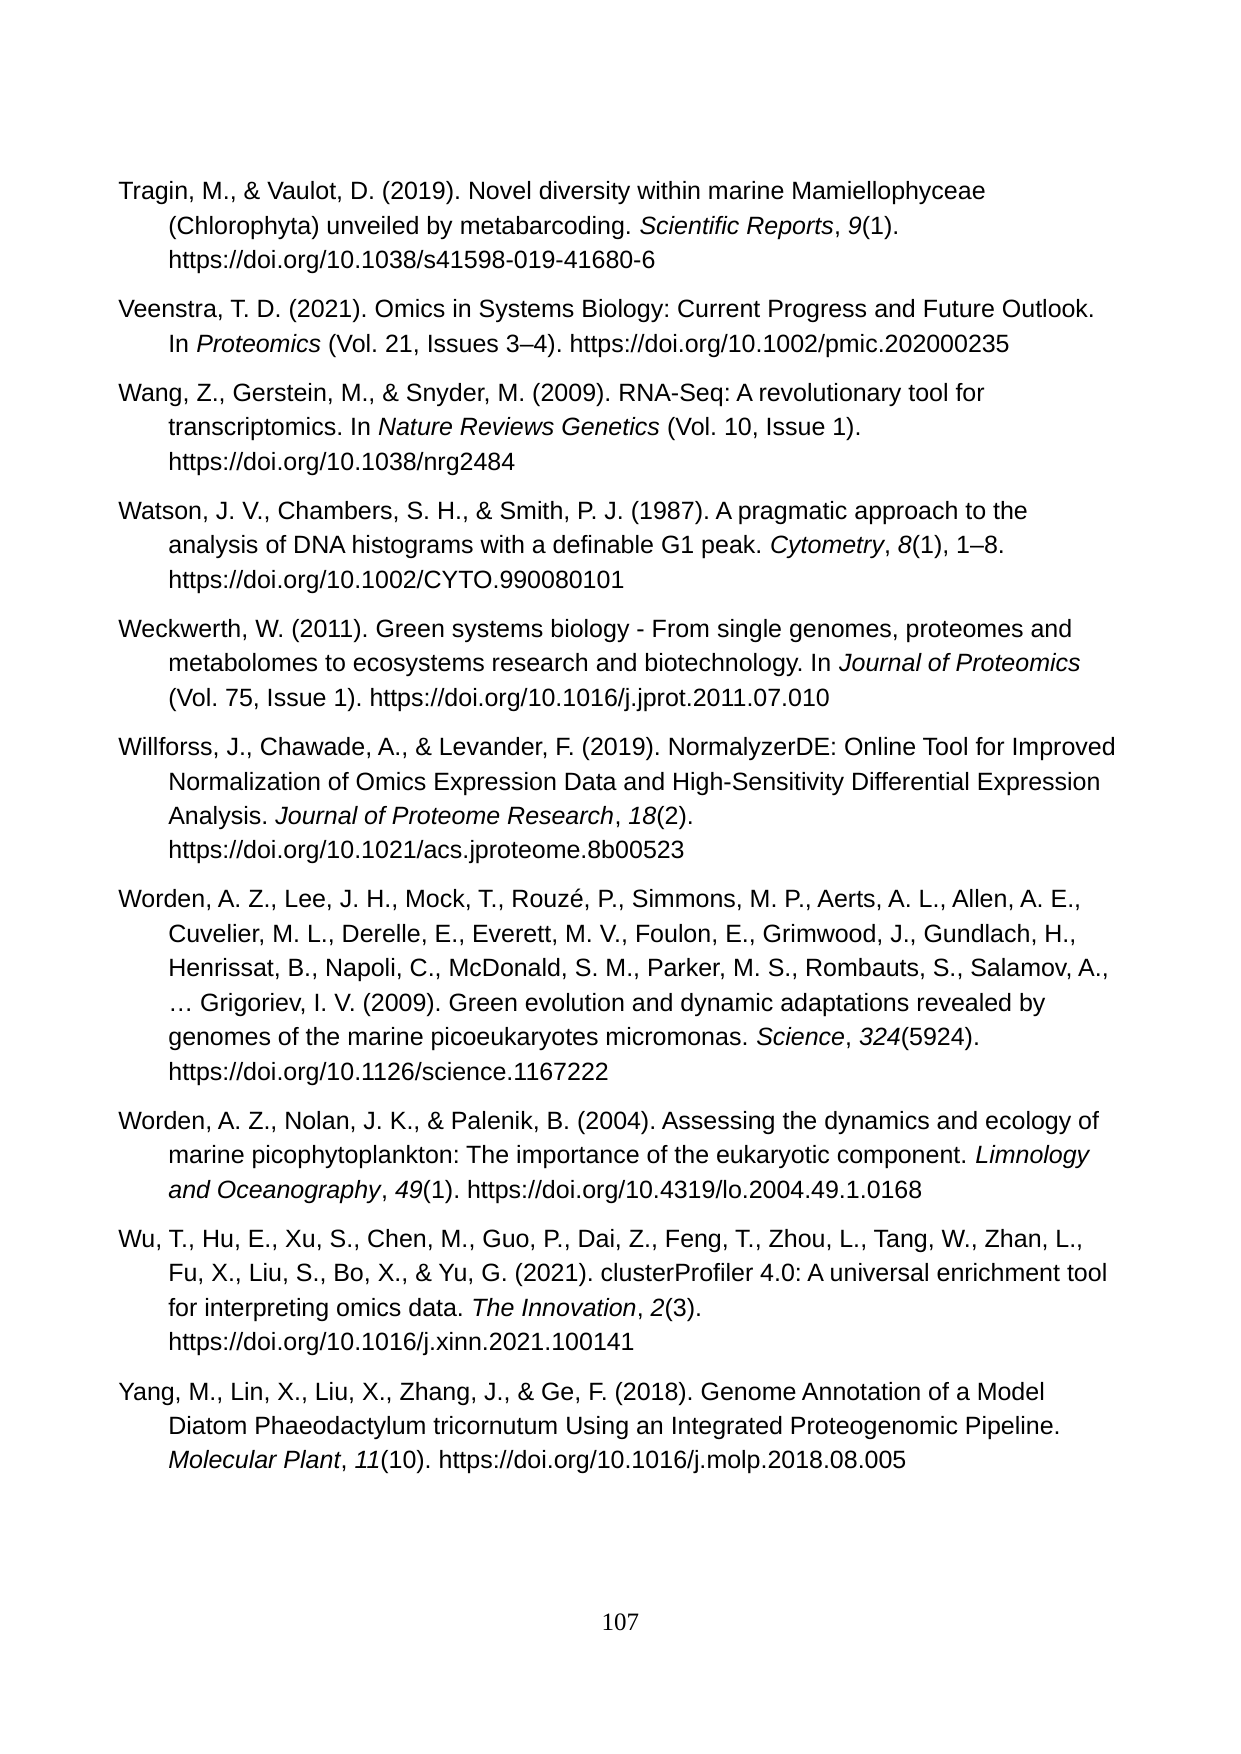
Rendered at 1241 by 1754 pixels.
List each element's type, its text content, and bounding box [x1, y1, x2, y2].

text Yang, M., Lin, X., Liu, X., Zhang, J., & Ge, F. (2018). Genome Annotation of a Model Diatom Phaeodactylum tricornutum Using an Integrated Proteogenomic Pipeline. Molecular Plant, 11(10). https://doi.org/10.1016/j.molp.2018.08.005 [118, 1376, 1122, 1474]
text Wang, Z., Gerstein, M., & Snyder, M. (2009). RNA-Seq: A revolutionary tool for transcriptomics. In Nature Reviews Genetics (Vol. 10, Issue 1). https://doi.org/10.1038/nrg2484 [118, 378, 1122, 476]
text Watson, J. V., Chambers, S. H., & Smith, P. J. (1987). A pragmatic approach to the analysis of DNA histograms with a definable G1 peak. Cytometry, 8(1), 1–8. https://doi.org/10.1002/CYTO.990080101 [118, 496, 1122, 594]
text Wu, T., Hu, E., Xu, S., Chen, M., Guo, P., Dai, Z., Feng, T., Zhou, L., Tang, W., Zhan, L., Fu, X., Liu, S., Bo, X., & Yu, G. (2021). clusterProfiler 4.0: A universal enrichment tool for interpreting omics data. The Innovation, 2(3). https://doi.org/10.1016/j.xinn.2021.100141 [118, 1224, 1122, 1356]
text Weckwerth, W. (2011). Green systems biology - From single genomes, proteomes and metabolomes to ecosystems research and biotechnology. In Journal of Proteomics (Vol. 75, Issue 1). https://doi.org/10.1016/j.jprot.2011.07.010 [118, 614, 1122, 712]
text Worden, A. Z., Lee, J. H., Mock, T., Rouzé, P., Simmons, M. P., Aerts, A. L., Allen, A. E., Cuvelier, M. L., Derelle, E., Everett, M. V., Foulon, E., Grimwood, J., Gundlach, H., Henrissat, B., Napoli, C., McDonald, S. M., Parker, M. S., Rombauts, S., Salamov, A., … Grigoriev, I. V. (2009). Green evolution and dynamic adaptations revealed by genomes of the marine picoeukaryotes micromonas. Science, 324(5924). https://doi.org/10.1126/science.1167222 [118, 884, 1122, 1086]
text Veenstra, T. D. (2021). Omics in Systems Biology: Current Progress and Future Outlook. In Proteomics (Vol. 21, Issues 3–4). https://doi.org/10.1002/pmic.202000235 [118, 294, 1122, 358]
text Worden, A. Z., Nolan, J. K., & Palenik, B. (2004). Assessing the dynamics and ecology of marine picophytoplankton: The importance of the eukaryotic component. Limnology and Oceanography, 49(1). https://doi.org/10.4319/lo.2004.49.1.0168 [118, 1106, 1122, 1204]
text Tragin, M., & Vaulot, D. (2019). Novel diversity within marine Mamiellophyceae (Chlorophyta) unveiled by metabarcoding. Scientific Reports, 9(1). https://doi.org/10.1038/s41598-019-41680-6 [118, 176, 1122, 274]
text Willforss, J., Chawade, A., & Levander, F. (2019). NormalyzerDE: Online Tool for Improved Normalization of Omics Expression Data and High-Sensitivity Differential Expression Analysis. Journal of Proteome Research, 18(2). https://doi.org/10.1021/acs.jproteome.8b00523 [118, 732, 1122, 864]
